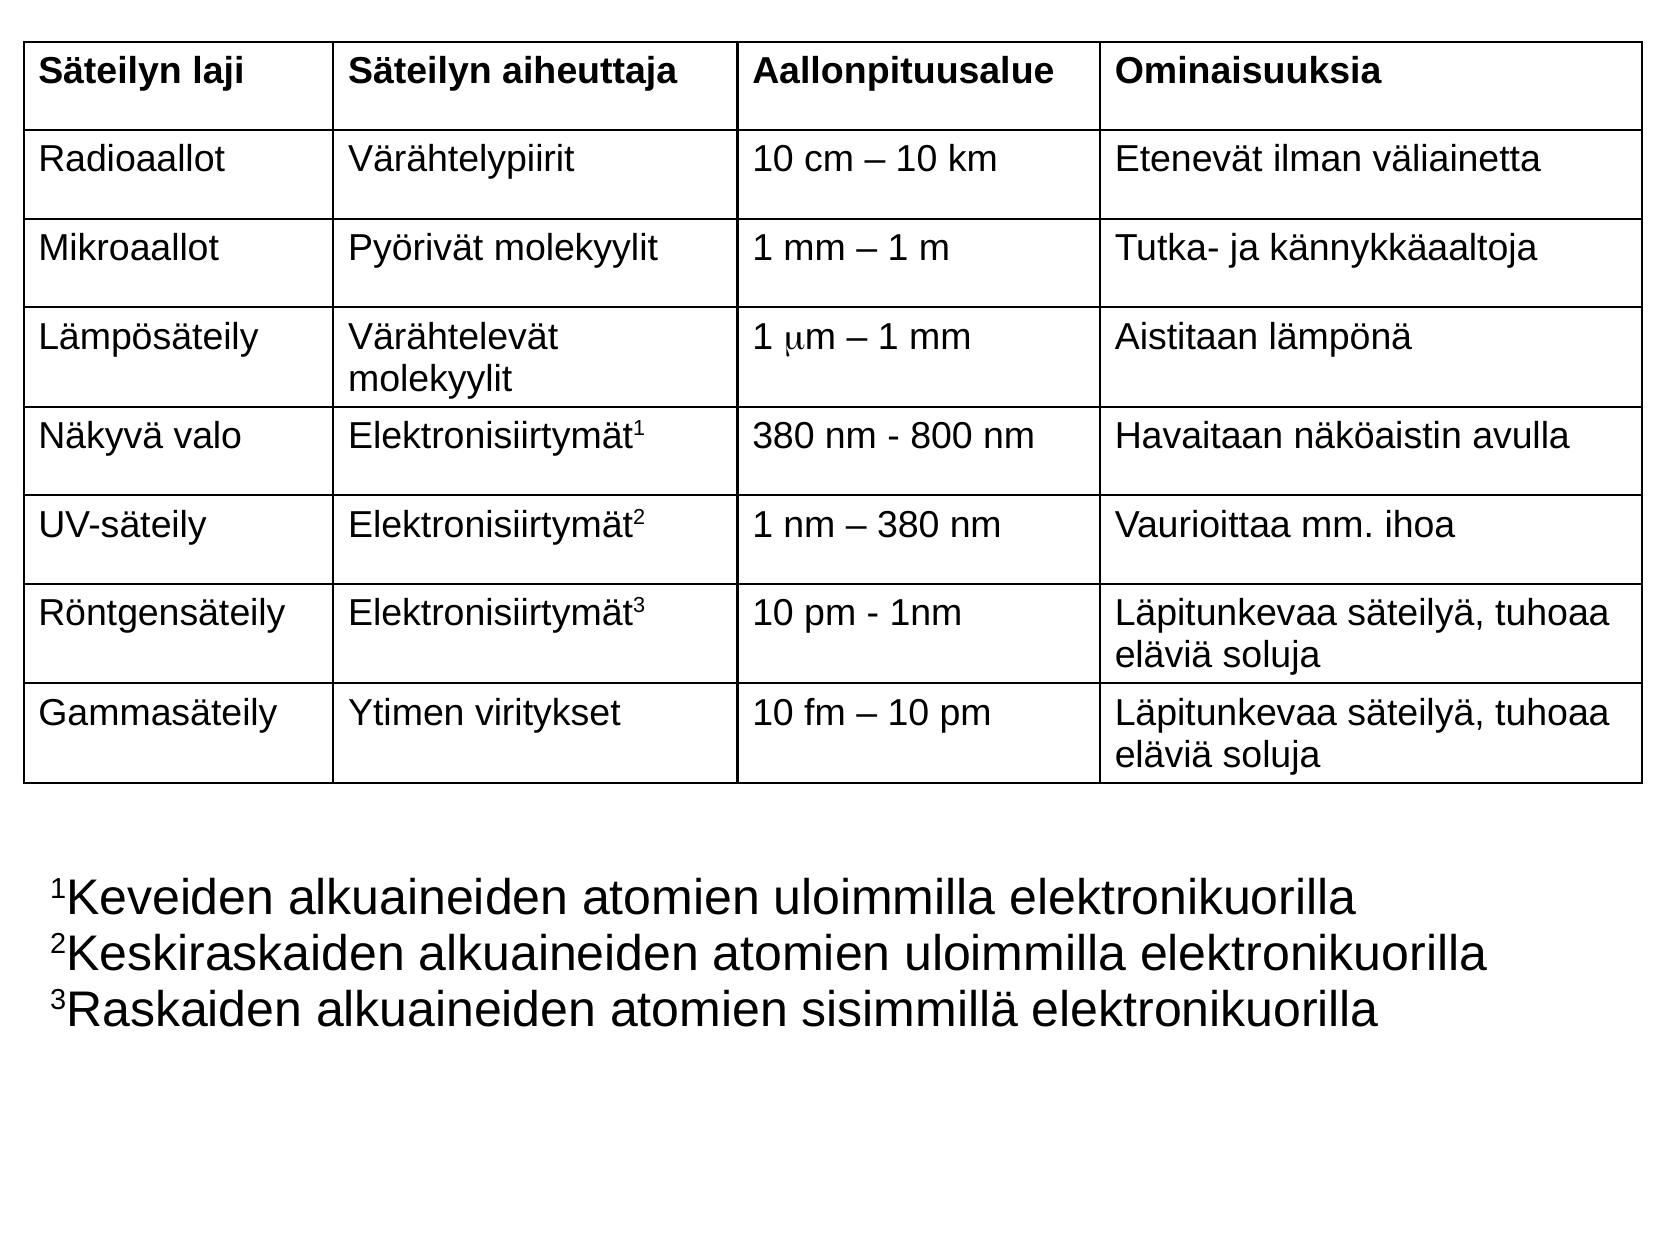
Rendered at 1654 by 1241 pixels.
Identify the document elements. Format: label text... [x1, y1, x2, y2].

table_cell Tutka- ja kännykkäaaltoja [1101, 220, 1641, 306]
table_cell Aistitaan lämpönä [1101, 308, 1641, 406]
table_cell 10 cm – 10 km [739, 131, 1099, 218]
table_cell Värähtelevät molekyylit [334, 308, 736, 406]
table_cell 1 mm – 1 m [739, 220, 1099, 306]
table_cell Elektronisiirtymät2 [334, 496, 736, 583]
table_cell Gammasäteily [25, 684, 332, 782]
table_cell Elektronisiirtymät3 [334, 585, 736, 682]
table_cell 1 nm – 380 nm [739, 496, 1099, 583]
table_cell Pyörivät molekyylit [334, 220, 736, 306]
table_cell Radioaallot [25, 131, 332, 218]
table_header Säteilyn laji [25, 43, 332, 129]
table_cell 10 fm – 10 pm [739, 684, 1099, 782]
table_cell Läpitunkevaa säteilyä, tuhoaa eläviä soluja [1101, 684, 1641, 782]
table_cell 1 mm – 1 mm [739, 308, 1099, 406]
table_cell Ytimen viritykset [334, 684, 736, 782]
table_cell 10 pm - 1nm [739, 585, 1099, 682]
table_cell Värähtelypiirit [334, 131, 736, 218]
table_cell Elektronisiirtymät1 [334, 408, 736, 494]
table_cell 380 nm - 800 nm [739, 408, 1099, 494]
table_cell Näkyvä valo [25, 408, 332, 494]
table_cell Läpitunkevaa säteilyä, tuhoaa eläviä soluja [1101, 585, 1641, 682]
table_header Säteilyn aiheuttaja [334, 43, 736, 129]
table_cell Röntgensäteily [25, 585, 332, 682]
table_cell UV-säteily [25, 496, 332, 583]
table_header Aallonpituusalue [739, 43, 1099, 129]
table_cell Vaurioittaa mm. ihoa [1101, 496, 1641, 583]
table_header Ominaisuuksia [1101, 43, 1641, 129]
text_box 1Keveiden alkuaineiden atomien uloimmilla elektronikuorilla 2Keskiraskaiden alkuaineiden atomien uloimmilla elektronikuorilla 3Raskaiden alkuaineiden atomien sisimmillä elektronikuorilla [35, 862, 1585, 1057]
table_cell Lämpösäteily [25, 308, 332, 406]
table_cell Mikroaallot [25, 220, 332, 306]
table_cell Etenevät ilman väliainetta [1101, 131, 1641, 218]
table_cell Havaitaan näköaistin avulla [1101, 408, 1641, 494]
